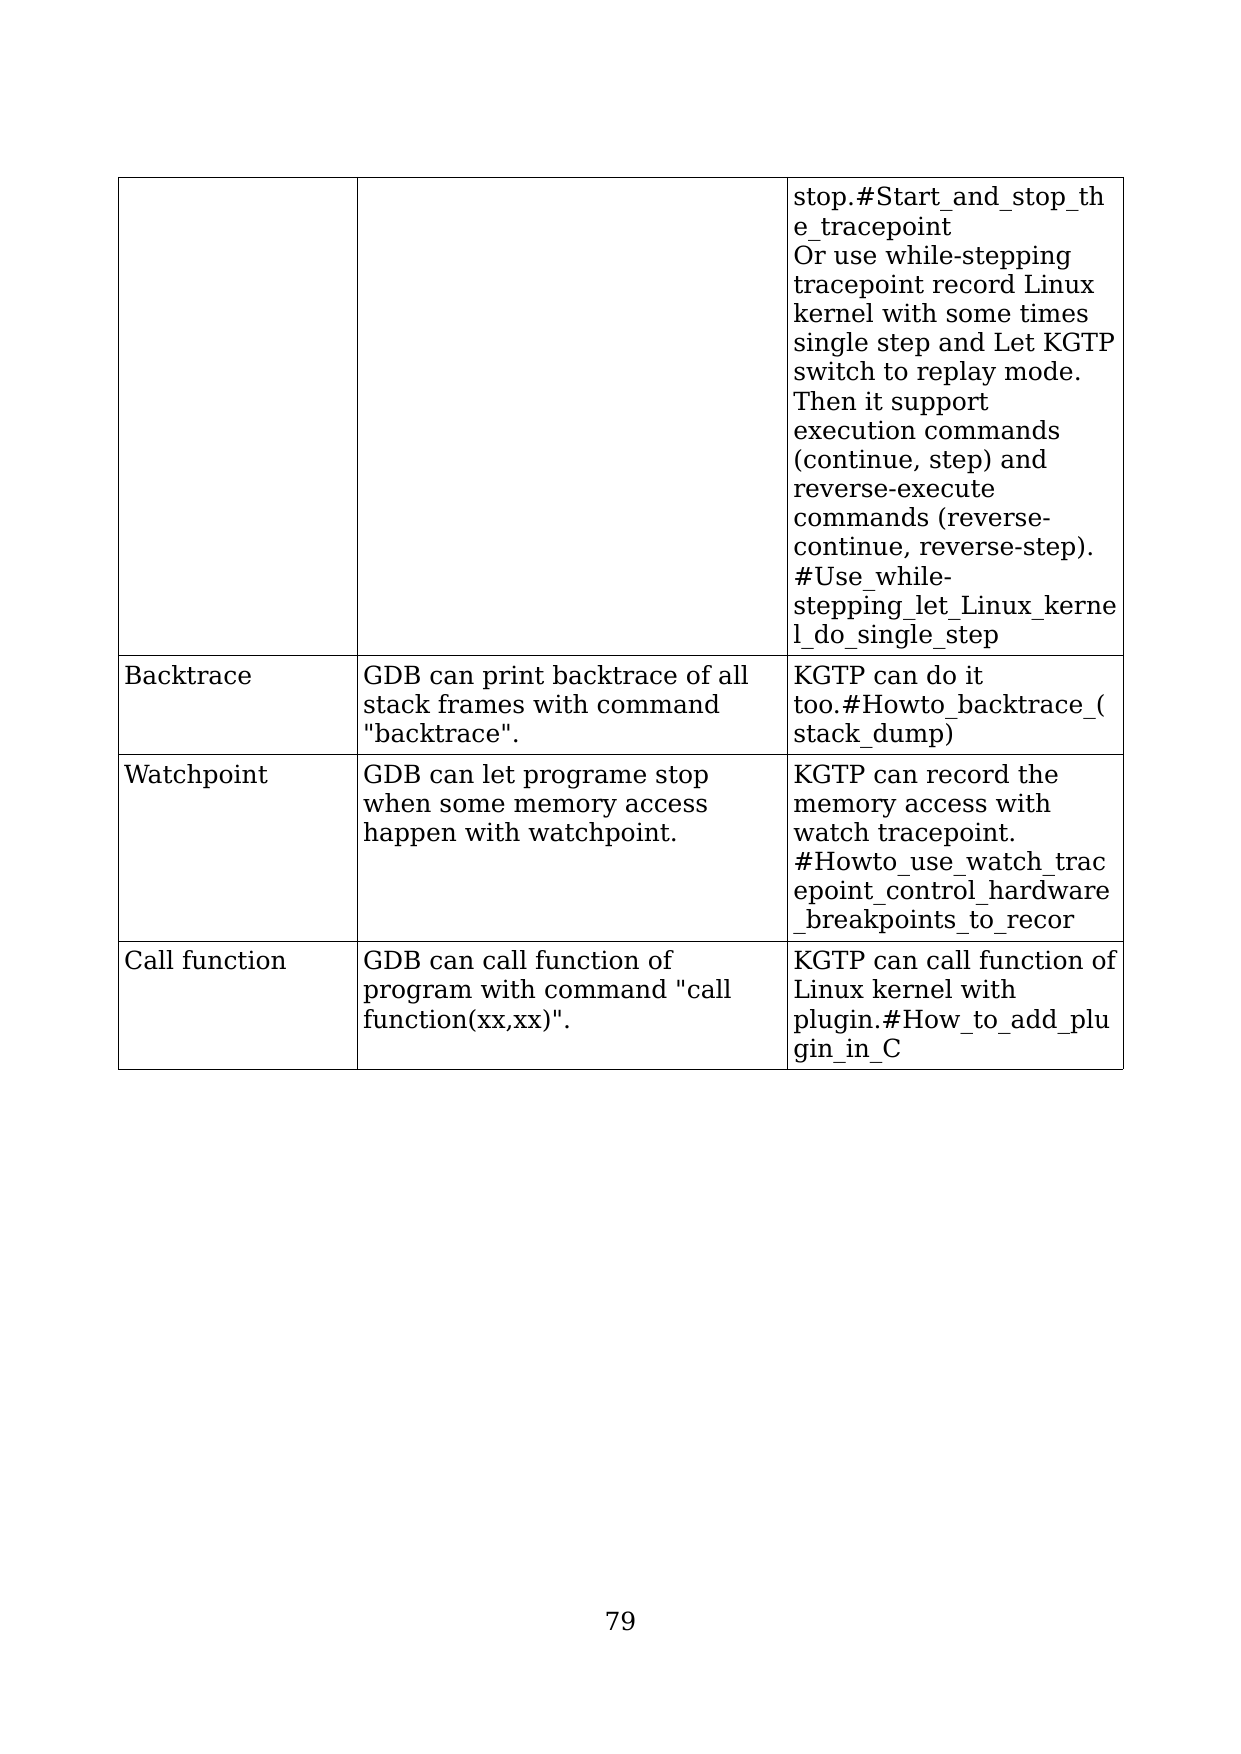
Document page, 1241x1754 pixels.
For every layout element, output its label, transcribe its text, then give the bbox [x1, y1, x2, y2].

table_cell GDB can call function of program with command "call function(xx,xx)". [358, 942, 787, 1069]
table_cell KGTP can record the memory access with watch tracepoint. #Howto_use_watch_tracepoint_control_hardware_breakpoints_to_recor [788, 755, 1123, 941]
table_cell Backtrace [119, 656, 357, 754]
table_cell [119, 178, 357, 655]
table_cell Call function [119, 942, 357, 1069]
table_cell GDB can let programe stop when some memory access happen with watchpoint. [358, 755, 787, 941]
table_cell Watchpoint [119, 755, 357, 941]
table_cell KGTP can do it too.#Howto_backtrace_(stack_dump) [788, 656, 1123, 754]
table_cell [358, 178, 787, 655]
table_cell stop.#Start_and_stop_the_tracepoint Or use while-stepping tracepoint record Linux kernel with some times single step and Let KGTP switch to replay mode. Then it support execution commands (continue, step) and reverse-execute commands (reverse-continue, reverse-step). #Use_while-stepping_let_Linux_kernel_do_single_step [788, 178, 1123, 655]
table_cell GDB can print backtrace of all stack frames with command "backtrace". [358, 656, 787, 754]
table_cell KGTP can call function of Linux kernel with plugin.#How_to_add_plugin_in_C [788, 942, 1123, 1069]
